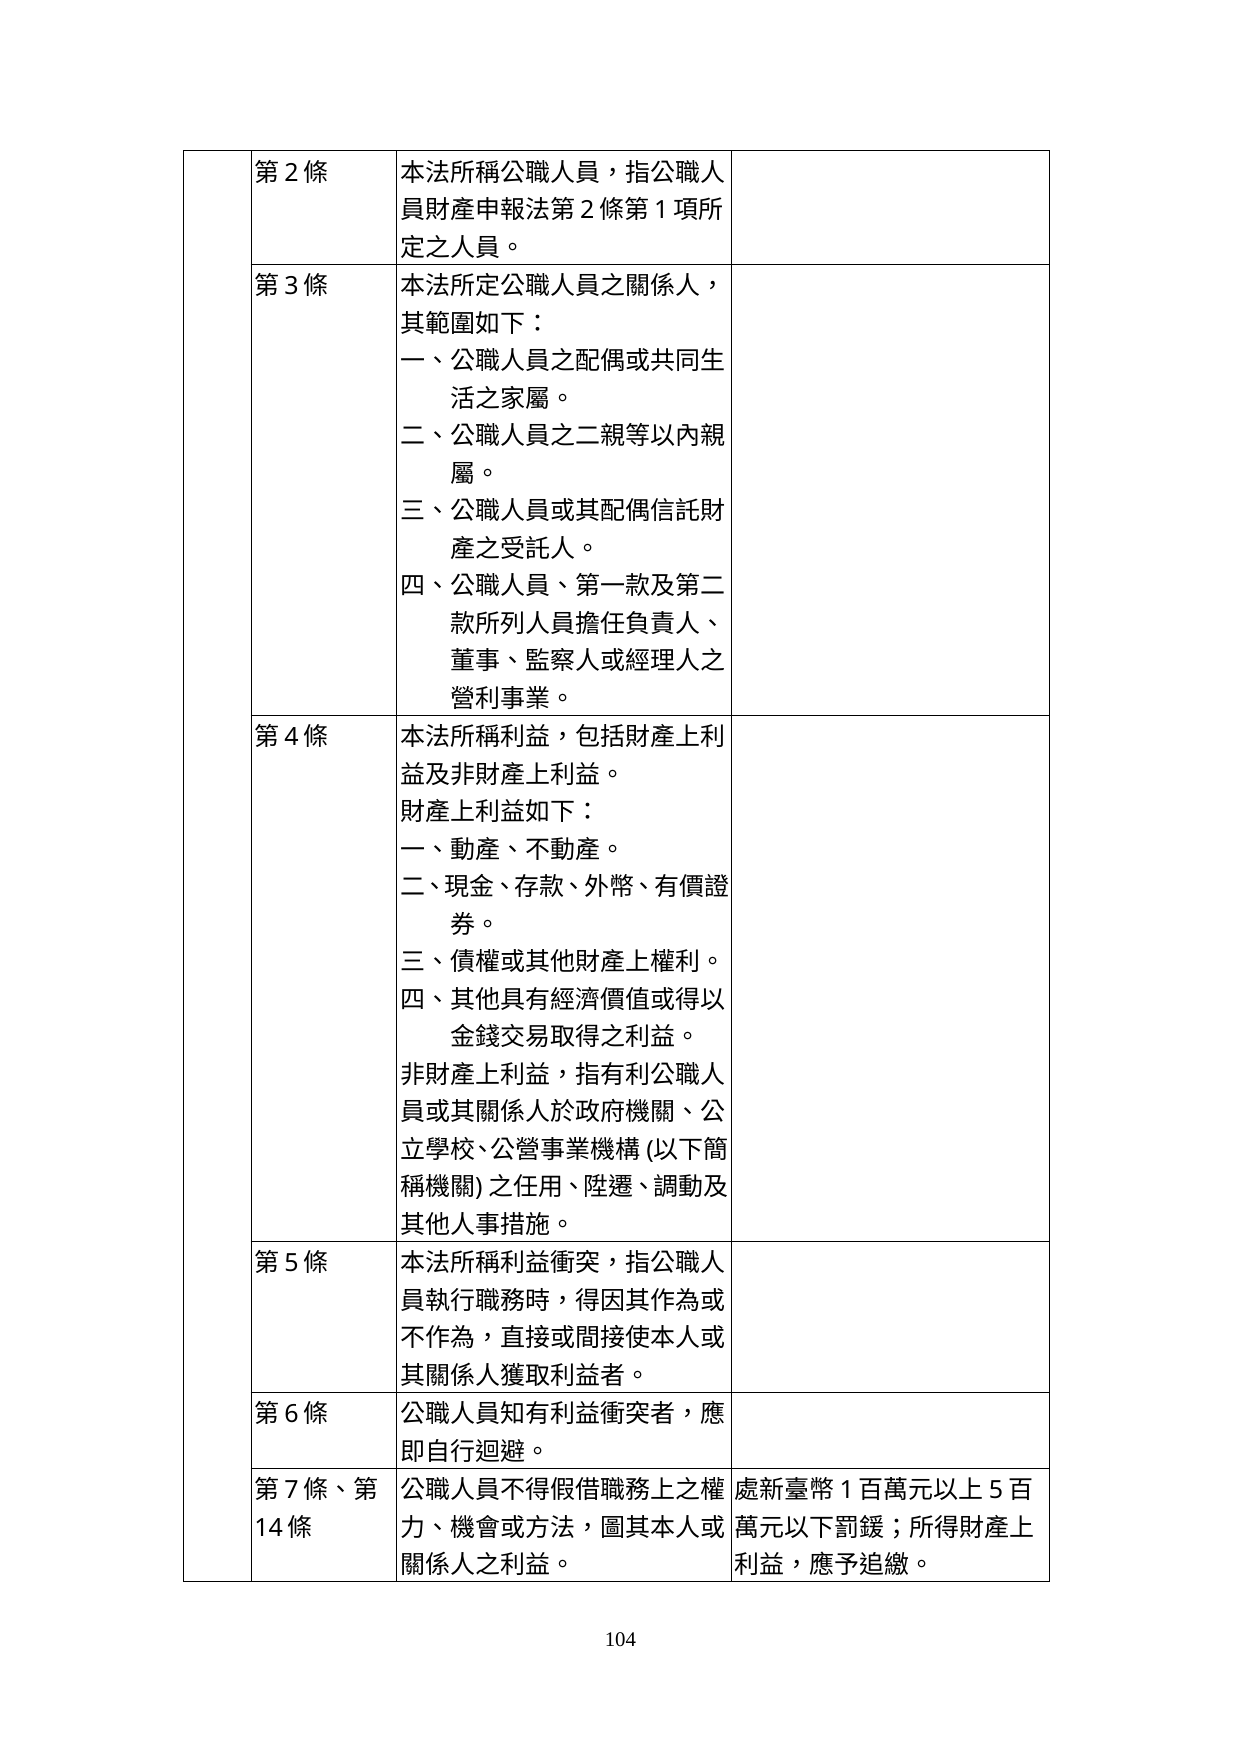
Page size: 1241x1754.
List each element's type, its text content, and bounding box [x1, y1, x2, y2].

table_cell 第6條 [252, 1393, 396, 1468]
table_cell 公職人員知有利益衝突者，應即自行迴避。 [397, 1393, 731, 1468]
table_cell 第2條 [252, 151, 396, 263]
table_cell 本法所稱利益，包括財產上利益及非財產上利益。 財產上利益如下： 一、動產、不動產。 二、現金、存款、外幣、有價證券。 三、債權或其他財產上權利。 四、其他具有經濟價值或得以金錢交易取得之利益。 非財產上利益，指有利公職人員或其關係人於政府機關、公立學校、公營事業機構 (以下簡稱機關) 之任用、陞遷、調動及其他人事措施。 [397, 716, 731, 1241]
table_cell 第4條 [252, 716, 396, 1241]
table_cell 第3條 [252, 265, 396, 714]
table_cell [184, 151, 251, 1581]
table_cell 第7條、第14條 [252, 1469, 396, 1581]
table_cell [732, 716, 1049, 1241]
table_cell 本法所稱利益衝突，指公職人員執行職務時，得因其作為或不作為，直接或間接使本人或其關係人獲取利益者。 [397, 1242, 731, 1392]
table_cell 本法所定公職人員之關係人，其範圍如下： 一、公職人員之配偶或共同生活之家屬。 二、公職人員之二親等以內親屬。 三、公職人員或其配偶信託財產之受託人。 四、公職人員、第一款及第二款所列人員擔任負責人、董事、監察人或經理人之營利事業。 [397, 265, 731, 714]
table_cell 第5條 [252, 1242, 396, 1392]
table_cell 公職人員不得假借職務上之權力、機會或方法，圖其本人或關係人之利益。 [397, 1469, 731, 1581]
table_cell [732, 1242, 1049, 1392]
table_cell [732, 151, 1049, 263]
table_cell [732, 265, 1049, 714]
table_cell [732, 1393, 1049, 1468]
table_cell 處新臺幣1百萬元以上5百萬元以下罰鍰；所得財產上利益，應予追繳。 [732, 1469, 1049, 1581]
table_cell 本法所稱公職人員，指公職人員財產申報法第2條第1項所定之人員。 [397, 151, 731, 263]
